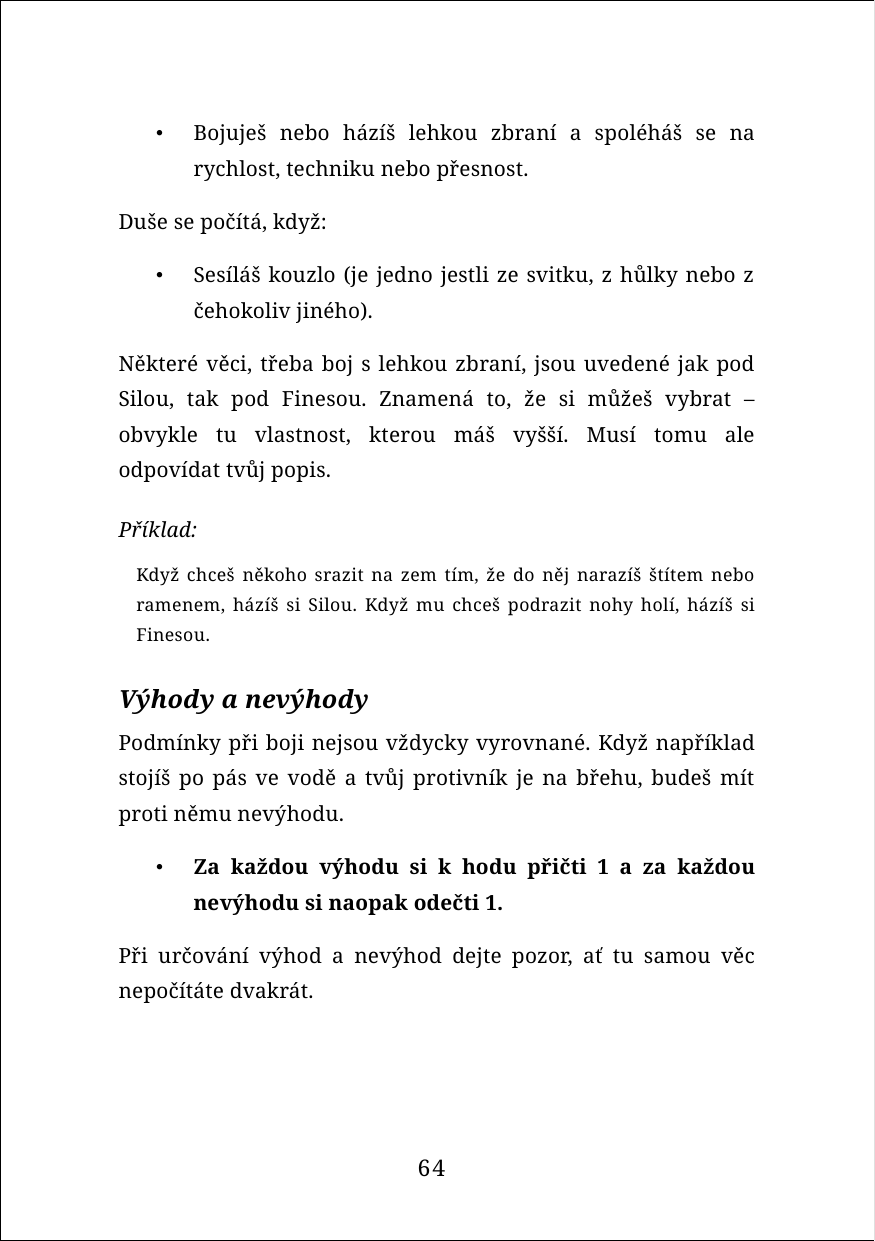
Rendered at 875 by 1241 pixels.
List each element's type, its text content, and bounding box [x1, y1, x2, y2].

list Bojuješ nebo házíš lehkou zbraní a spoléháš se na rychlost, techniku nebo přesnost. [156, 118, 756, 182]
text Některé věci, třeba boj s lehkou zbraní, jsou uvedené jak pod Silou, tak pod Finesou. Znamená to, že si můžeš vybrat – obvykle tu vlastnost, kterou máš vyšší. Musí tomu ale odpovídat tvůj popis. [118, 349, 756, 484]
text Při určování výhod a nevýhod dejte pozor, ať tu samou věc nepočítáte dvakrát. [118, 941, 756, 1005]
text Podmínky při boji nejsou vždycky vyrovnané. Když například stojíš po pás ve vodě a tvůj protivník je na břehu, budeš mít proti němu nevýhodu. [118, 728, 756, 827]
text Příklad: [118, 515, 756, 543]
list Za každou výhodu si k hodu přičti 1 a za každou nevýhodu si naopak odečti 1. [156, 852, 756, 916]
text Když chceš někoho srazit na zem tím, že do něj narazíš štítem nebo ramenem, házíš si Silou. Když mu chceš podrazit nohy holí, házíš si Finesou. [136, 562, 756, 647]
text Duše se počítá, když: [118, 207, 756, 235]
subtitle Výhody a nevýhody [118, 682, 756, 716]
list Sesíláš kouzlo (je jedno jestli ze svitku, z hůlky nebo z čehokoliv jiného). [156, 260, 756, 324]
